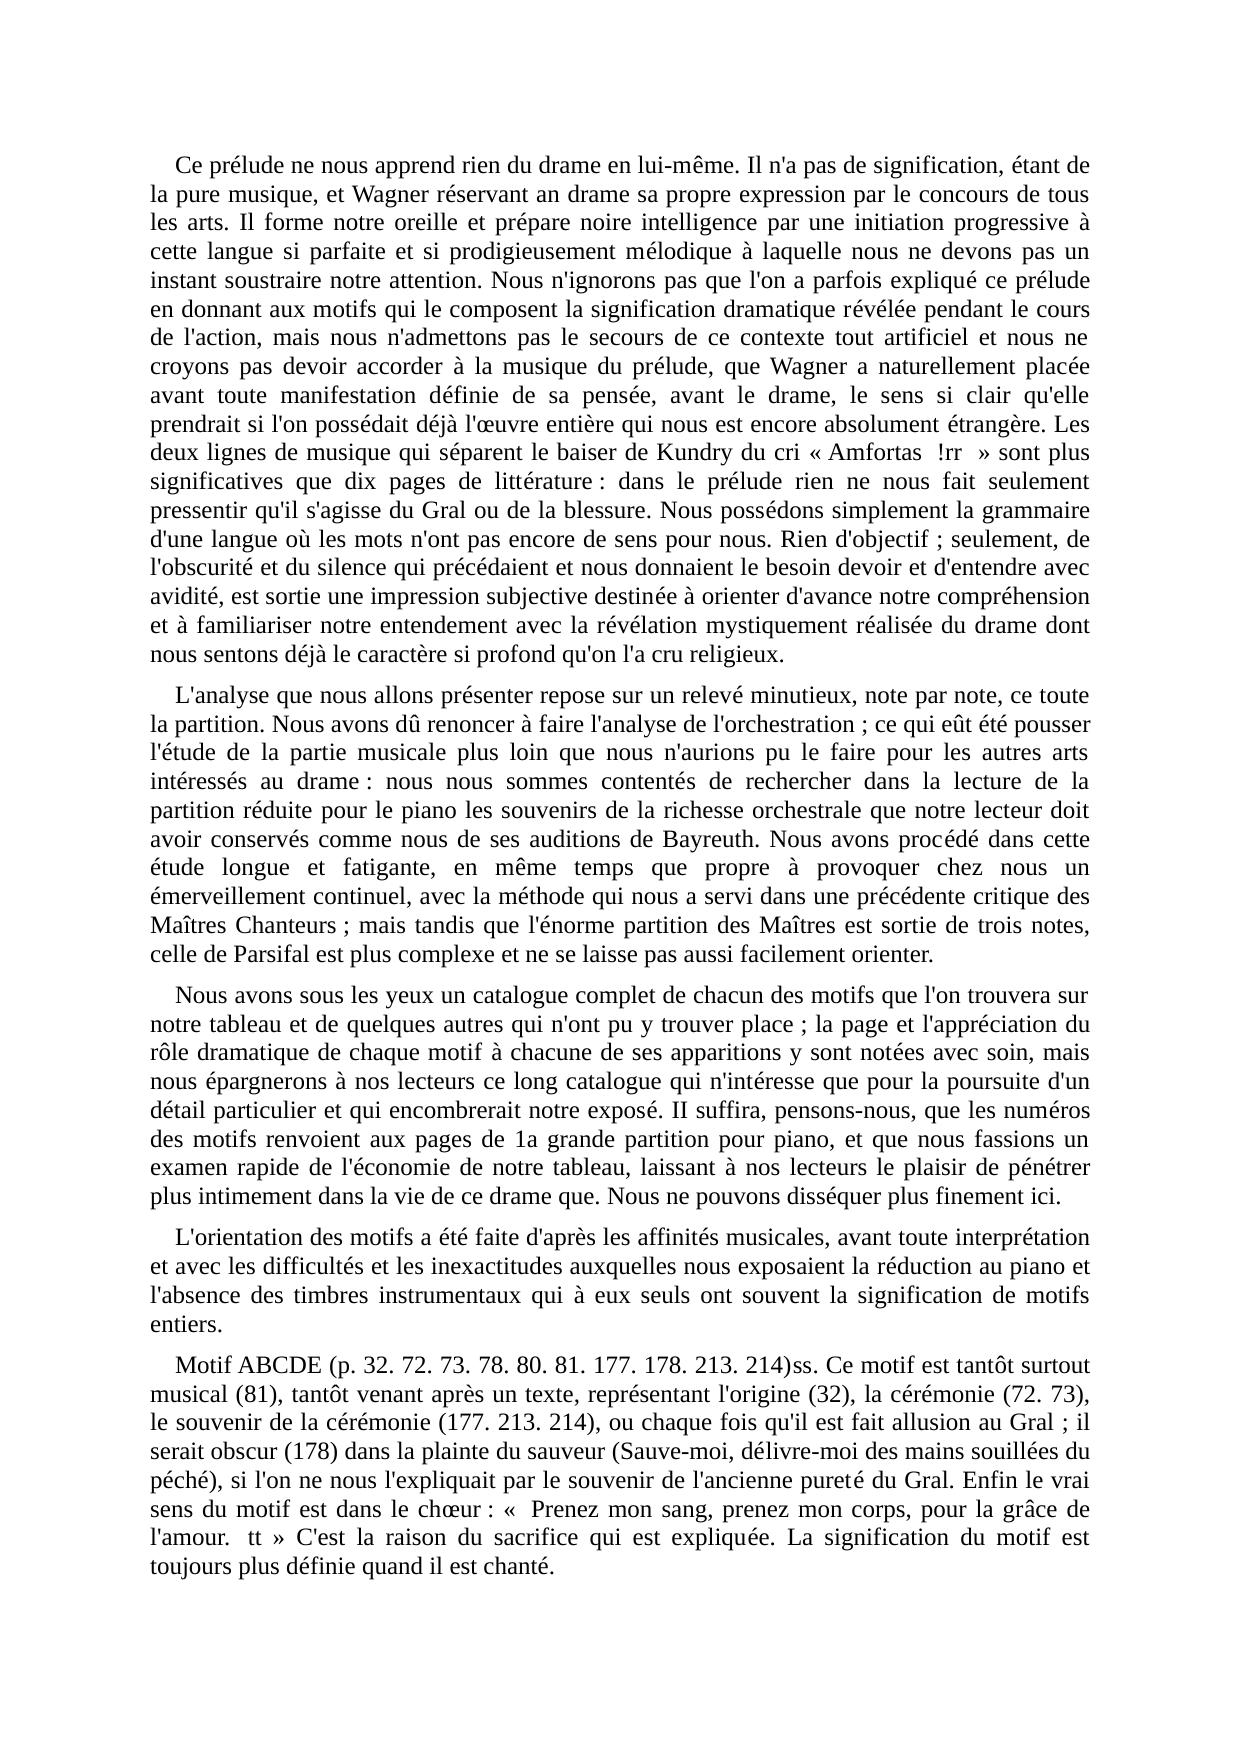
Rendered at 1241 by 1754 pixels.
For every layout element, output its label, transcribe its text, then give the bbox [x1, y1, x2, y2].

text Nous avons sous les yeux un catalogue complet de chacun des motifs que l'on trouvera sur notre tableau et de quelques autres qui n'ont pu y trouver place ; la page et l'appréciation du rôle dramatique de chaque motif à chacune de ses apparitions y sont notées avec soin, mais nous épargnerons à nos lecteurs ce long catalogue qui n'intéresse que pour la poursuite d'un détail particulier et qui encombrerait notre exposé. II suffira, pensons-nous, que les numéros des motifs renvoient aux pages de 1a grande partition pour piano, et que nous fassions un examen rapide de l'économie de notre tableau, laissant à nos lecteurs le plaisir de pénétrer plus intimement dans la vie de ce drame que. Nous ne pouvons disséquer plus finement ici. [150, 980, 1090, 1210]
text Motif ABCDE (p. 32. 72. 73. 78. 80. 81. 177. 178. 213. 214). Ce motif est tantôt surtout musical (81), tantôt venant après un texte, représentant l'origine (32), la cérémonie (72. 73), le souvenir de la cérémonie (177. 213. 214), ou chaque fois qu'il est fait allusion au Gral ; il serait obscur (178) dans la plainte du sauveur (Sauve-moi, délivre-moi des mains souillées du péché), si l'on ne nous l'expliquait par le souvenir de l'ancienne pureté du Gral. Enfin le vrai sens du motif est dans le chœur : « Prenez mon sang, prenez mon corps, pour la grâce de l'amour. » C'est la raison du sacrifice qui est expliquée. La signification du motif est toujours plus définie quand il est chanté. [150, 1350, 1090, 1580]
text L'analyse que nous allons présenter repose sur un relevé minutieux, note par note, ce toute la partition. Nous avons dû renoncer à faire l'analyse de l'orchestration ; ce qui eût été pousser l'étude de la partie musicale plus loin que nous n'aurions pu le faire pour les autres arts intéressés au drame : nous nous sommes contentés de rechercher dans la lecture de la partition réduite pour le piano les souvenirs de la richesse orchestrale que notre lecteur doit avoir conservés comme nous de ses auditions de Bayreuth. Nous avons procédé dans cette étude longue et fatigante, en même temps que propre à provoquer chez nous un émerveillement continuel, avec la méthode qui nous a servi dans une précédente critique des Maîtres Chanteurs ; mais tandis que l'énorme partition des Maîtres est sortie de trois notes, celle de Parsifal est plus complexe et ne se laisse pas aussi facilement orienter. [150, 680, 1090, 967]
text Ce prélude ne nous apprend rien du drame en lui-même. Il n'a pas de signification, étant de la pure musique, et Wagner réservant an drame sa propre expression par le concours de tous les arts. Il forme notre oreille et prépare noire intelligence par une initiation progressive à cette langue si parfaite et si prodigieusement mélodique à laquelle nous ne devons pas un instant soustraire notre attention. Nous n'ignorons pas que l'on a parfois expliqué ce prélude en donnant aux motifs qui le composent la signification dramatique révélée pendant le cours de l'action, mais nous n'admettons pas le secours de ce contexte tout artificiel et nous ne croyons pas devoir accorder à la musique du prélude, que Wagner a naturellement placée avant toute manifestation définie de sa pensée, avant le drame, le sens si clair qu'elle prendrait si l'on possédait déjà l'œuvre entière qui nous est encore absolument étrangère. Les deux lignes de musique qui séparent le baiser de Kundry du cri « Amfortas ! » sont plus significatives que dix pages de littérature : dans le prélude rien ne nous fait seulement pressentir qu'il s'agisse du Gral ou de la blessure. Nous possédons simplement la grammaire d'une langue où les mots n'ont pas encore de sens pour nous. Rien d'objectif ; seulement, de l'obscurité et du silence qui précédaient et nous donnaient le besoin devoir et d'entendre avec avidité, est sortie une impression subjective destinée à orienter d'avance notre compréhension et à familiariser notre entendement avec la révélation mystiquement réalisée du drame dont nous sentons déjà le caractère si profond qu'on l'a cru religieux. [150, 150, 1090, 667]
text L'orientation des motifs a été faite d'après les affinités musicales, avant toute interprétation et avec les difficultés et les inexactitudes auxquelles nous exposaient la réduction au piano et l'absence des timbres instrumentaux qui à eux seuls ont souvent la signification de motifs entiers. [150, 1222, 1090, 1337]
